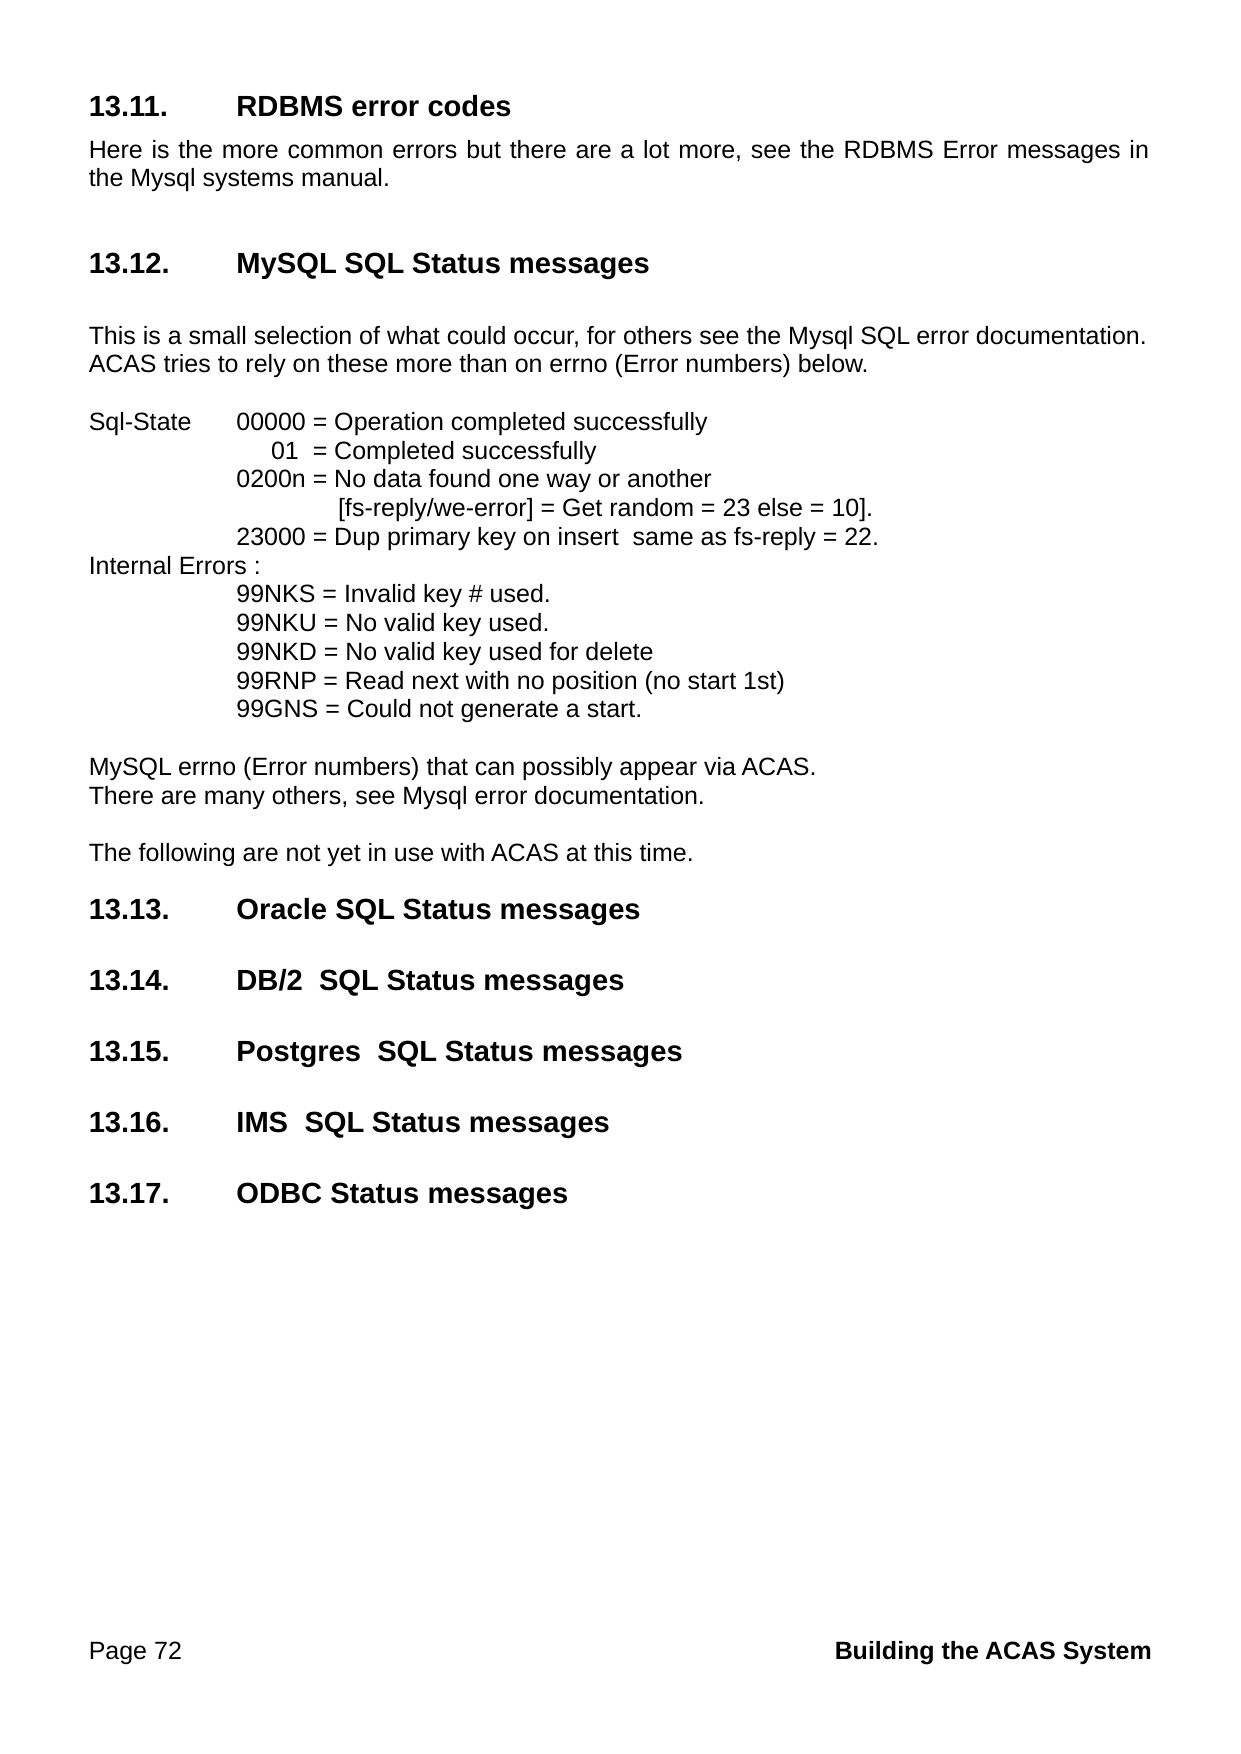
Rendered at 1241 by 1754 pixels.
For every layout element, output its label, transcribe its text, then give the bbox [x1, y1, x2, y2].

text 23000 = Dup primary key on insert same as fs-reply = 22. [88, 522, 1152, 551]
subtitle MySQL SQL Status messages [88, 246, 1152, 279]
text 99GNS = Could not generate a start. [88, 694, 1152, 723]
subtitle ODBC Status messages [88, 1176, 1152, 1209]
text 99NKU = No valid key used. [88, 608, 1152, 637]
text Here is the more common errors but there are a lot more, see the RDBMS Error messages in the Mysql systems manual. [88, 134, 1152, 192]
subtitle IMS SQL Status messages [88, 1105, 1152, 1138]
text Internal Errors : [88, 551, 1152, 579]
text [fs-reply/we-error] = Get random = 23 else = 10]. [88, 493, 1152, 522]
text ACAS tries to rely on these more than on errno (Error numbers) below. [88, 349, 1152, 378]
subtitle RDBMS error codes [88, 88, 1152, 122]
text Sql-State 00000 = Operation completed successfully [88, 407, 1152, 436]
text There are many others, see Mysql error documentation. [88, 781, 1152, 809]
text 0200n = No data found one way or another [88, 464, 1152, 493]
text MySQL errno (Error numbers) that can possibly appear via ACAS. [88, 752, 1152, 781]
text This is a small selection of what could occur, for others see the Mysql SQL error documentation. [88, 321, 1152, 349]
subtitle Postgres SQL Status messages [88, 1034, 1152, 1067]
text 01 = Completed successfully [88, 436, 1152, 464]
text 99NKD = No valid key used for delete [88, 637, 1152, 666]
subtitle DB/2 SQL Status messages [88, 963, 1152, 996]
text The following are not yet in use with ACAS at this time. [88, 838, 1152, 867]
text 99NKS = Invalid key # used. [88, 579, 1152, 608]
subtitle Oracle SQL Status messages [88, 892, 1152, 925]
text 99RNP = Read next with no position (no start 1st) [88, 666, 1152, 694]
